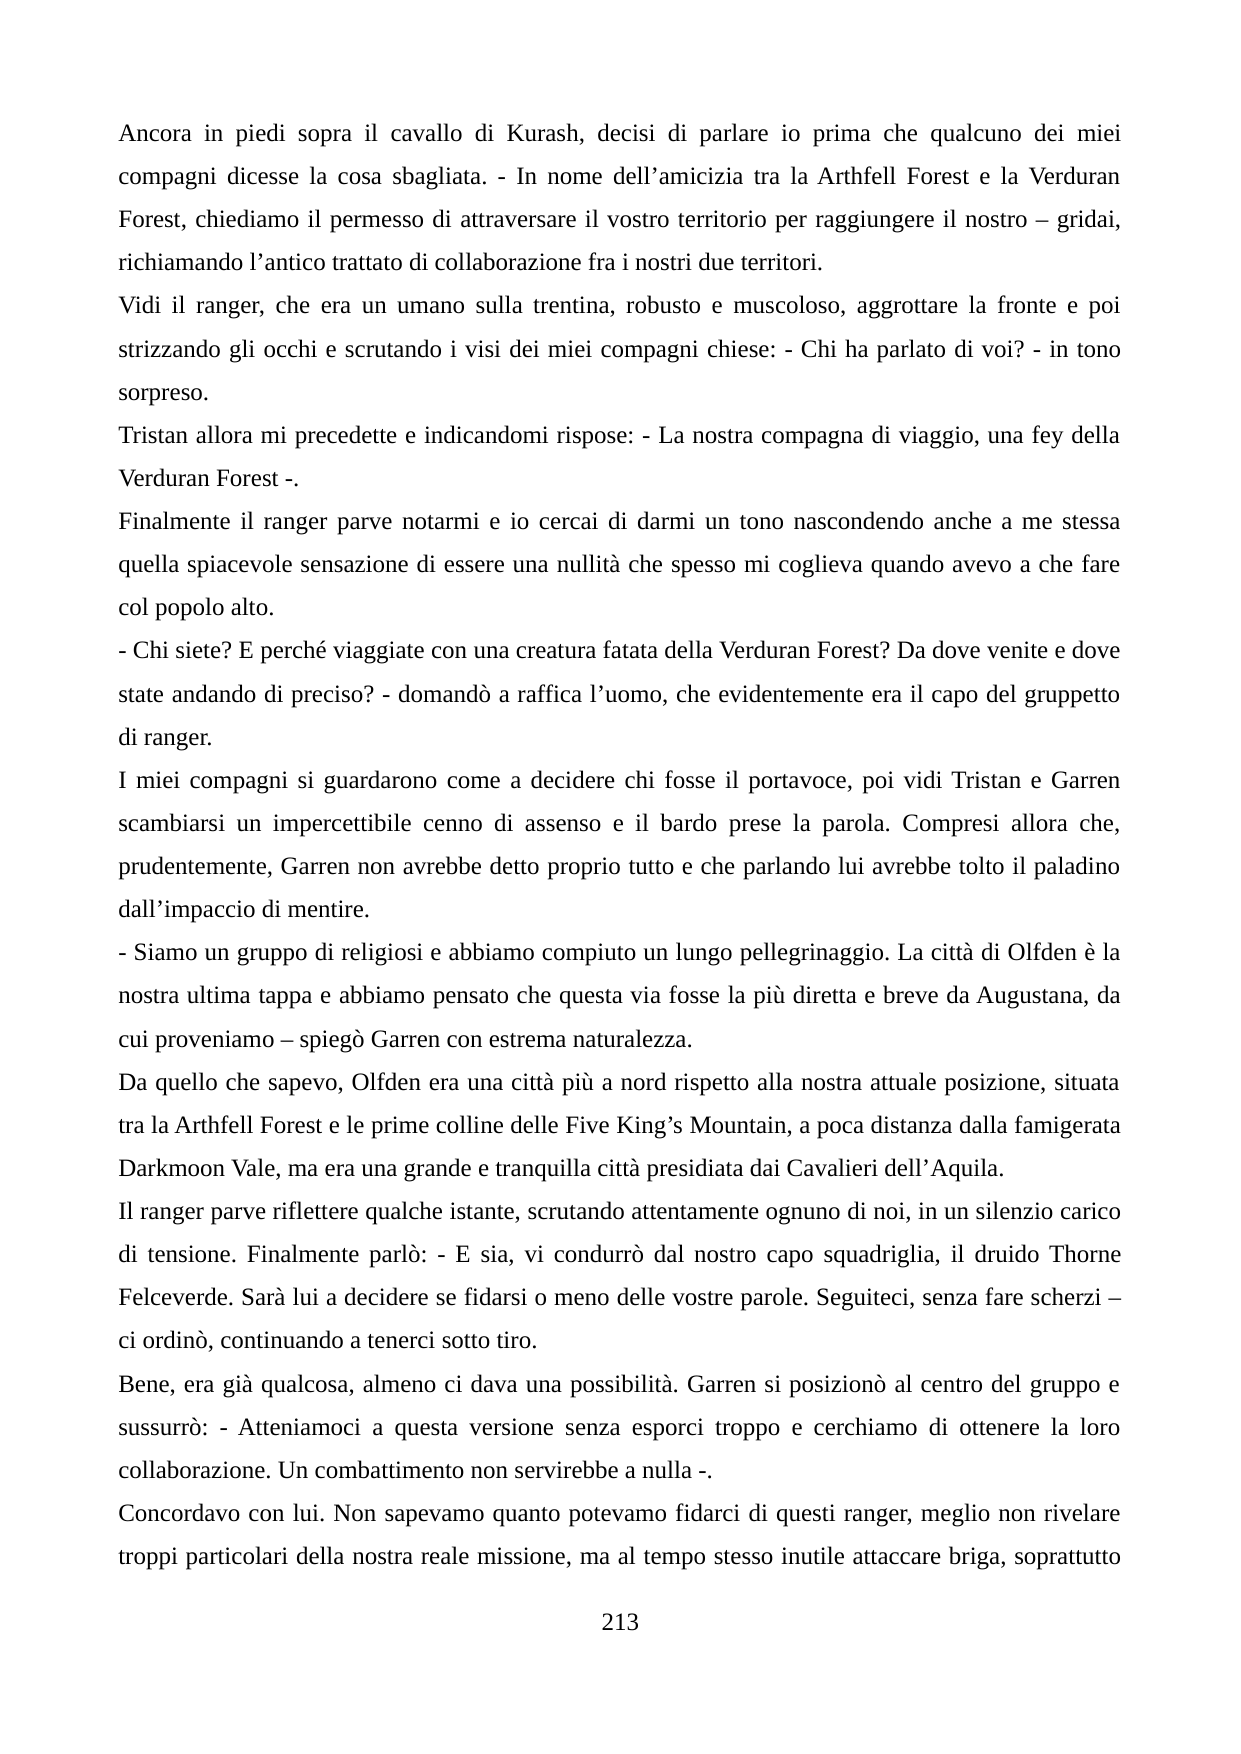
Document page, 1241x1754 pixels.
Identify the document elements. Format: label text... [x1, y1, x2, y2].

text Vidi il ranger, che era un umano sulla trentina, robusto e muscoloso, aggrottare la fronte e poi strizzando gli occhi e scrutando i visi dei miei compagni chiese: - Chi ha parlato di voi? - in tono sorpreso. [118, 291, 1122, 406]
text Concordavo con lui. Non sapevamo quanto potevamo fidarci di questi ranger, meglio non rivelare troppi particolari della nostra reale missione, ma al tempo stesso inutile attaccare briga, soprattutto [118, 1498, 1122, 1570]
text - Chi siete? E perché viaggiate con una creatura fatata della Verduran Forest? Da dove venite e dove state andando di preciso? - domandò a raffica l’uomo, che evidentemente era il capo del gruppetto di ranger. [118, 636, 1122, 751]
text - Siamo un gruppo di religiosi e abbiamo compiuto un lungo pellegrinaggio. La città di Olfden è la nostra ultima tappa e abbiamo pensato che questa via fosse la più diretta e breve da Augustana, da cui proveniamo – spiegò Garren con estrema naturalezza. [118, 937, 1122, 1052]
text Tristan allora mi precedette e indicandomi rispose: - La nostra compagna di viaggio, una fey della Verduran Forest -. [118, 420, 1122, 492]
text Bene, era già qualcosa, almeno ci dava una possibilità. Garren si posizionò al centro del gruppo e sussurrò: - Atteniamoci a questa versione senza esporci troppo e cerchiamo di ottenere la loro collaborazione. Un combattimento non servirebbe a nulla -. [118, 1369, 1122, 1484]
text Ancora in piedi sopra il cavallo di Kurash, decisi di parlare io prima che qualcuno dei miei compagni dicesse la cosa sbagliata. - In nome dell’amicizia tra la Arthfell Forest e la Verduran Forest, chiediamo il permesso di attraversare il vostro territorio per raggiungere il nostro – gridai, richiamando l’antico trattato di collaborazione fra i nostri due territori. [118, 118, 1122, 276]
text Da quello che sapevo, Olfden era una città più a nord rispetto alla nostra attuale posizione, situata tra la Arthfell Forest e le prime colline delle Five King’s Mountain, a poca distanza dalla famigerata Darkmoon Vale, ma era una grande e tranquilla città presidiata dai Cavalieri dell’Aquila. [118, 1067, 1122, 1182]
text Finalmente il ranger parve notarmi e io cercai di darmi un tono nascondendo anche a me stessa quella spiacevole sensazione di essere una nullità che spesso mi coglieva quando avevo a che fare col popolo alto. [118, 506, 1122, 621]
text I miei compagni si guardarono come a decidere chi fosse il portavoce, poi vidi Tristan e Garren scambiarsi un impercettibile cenno di assenso e il bardo prese la parola. Compresi allora che, prudentemente, Garren non avrebbe detto proprio tutto e che parlando lui avrebbe tolto il paladino dall’impaccio di mentire. [118, 765, 1122, 923]
text Il ranger parve riflettere qualche istante, scrutando attentamente ognuno di noi, in un silenzio carico di tensione. Finalmente parlò: - E sia, vi condurrò dal nostro capo squadriglia, il druido Thorne Felceverde. Sarà lui a decidere se fidarsi o meno delle vostre parole. Seguiteci, senza fare scherzi – ci ordinò, continuando a tenerci sotto tiro. [118, 1196, 1122, 1354]
